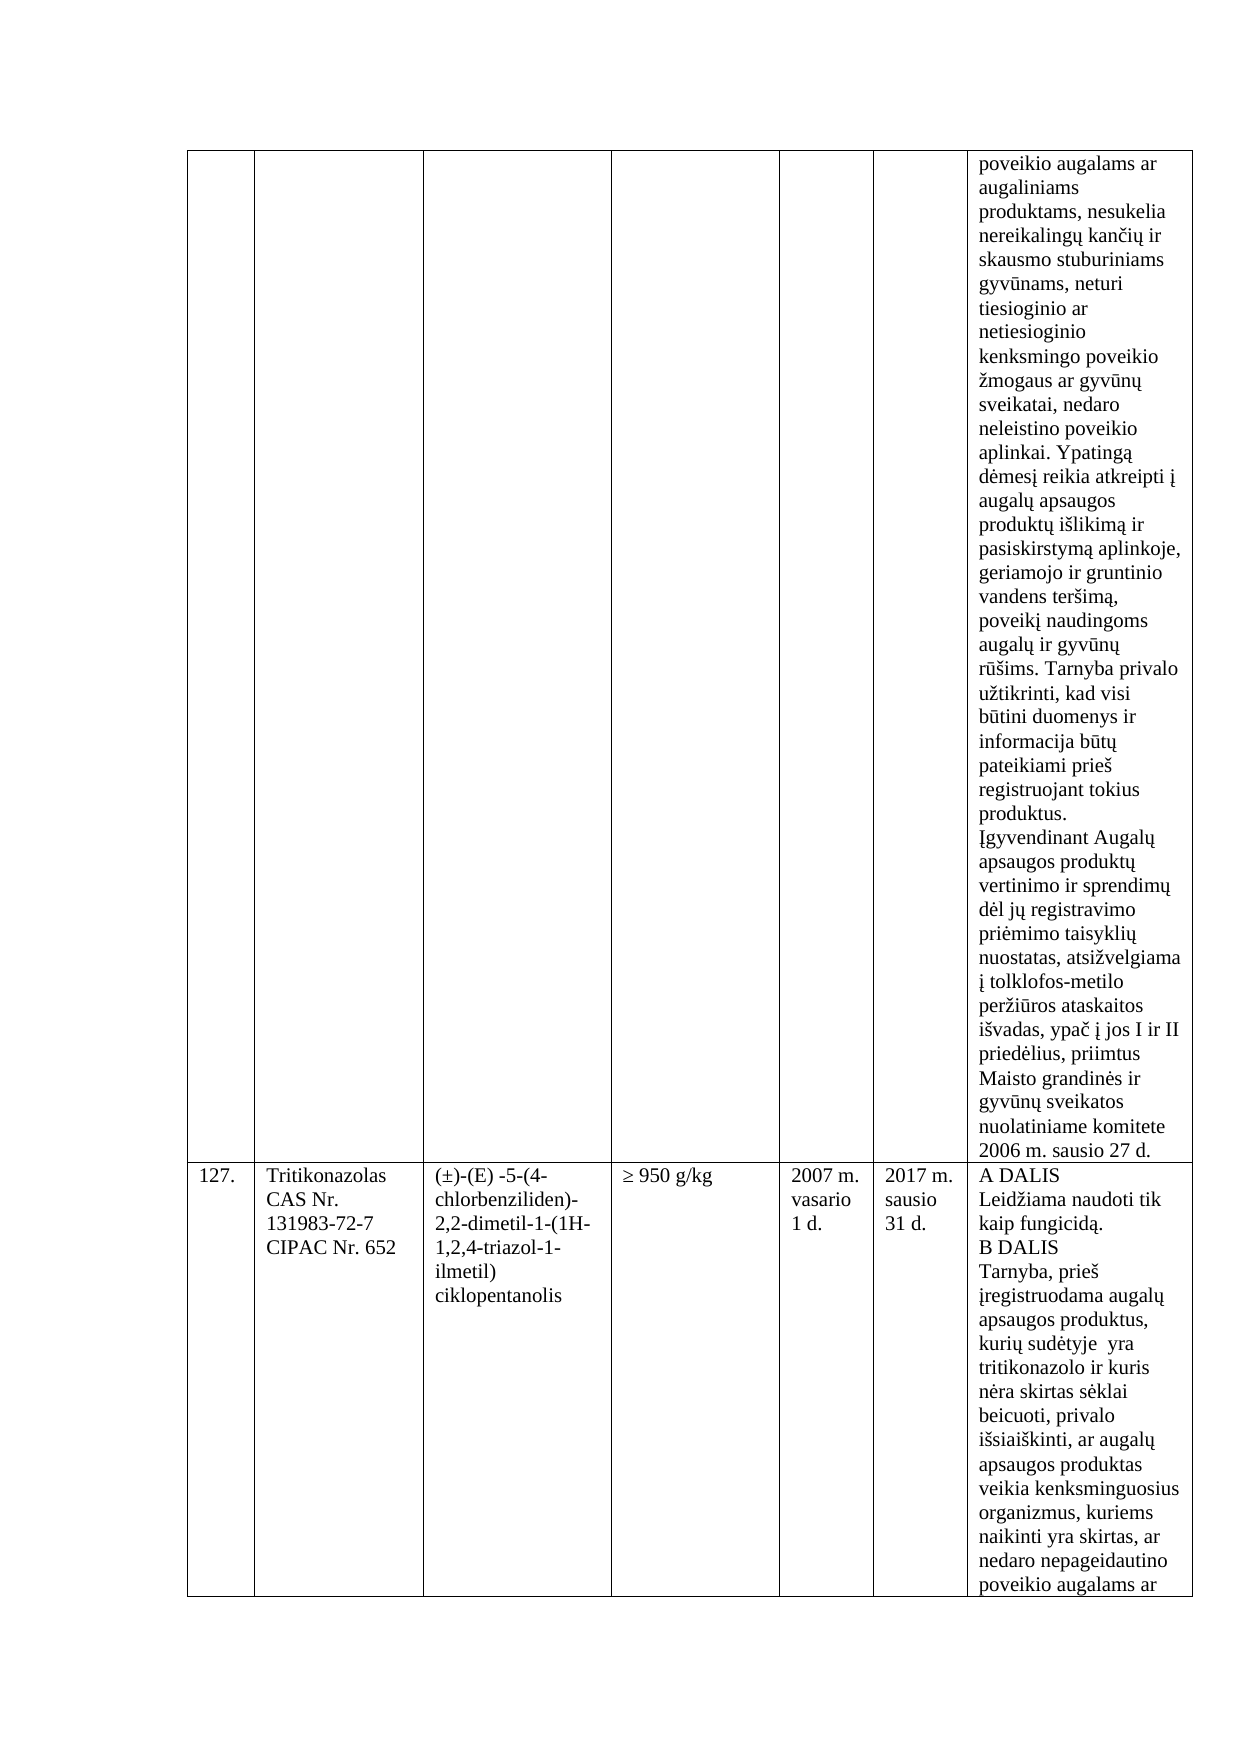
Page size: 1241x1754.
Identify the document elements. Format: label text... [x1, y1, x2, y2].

table_cell [612, 151, 779, 1162]
table_cell (±)-(E) -5-(4-chlorbenziliden)- 2,2-dimetil-1-(1H- 1,2,4-triazol-1-ilmetil) ciklopentanolis [424, 1163, 611, 1596]
table_cell poveikio augalams ar augaliniams produktams, nesukelia nereikalingų kančių ir skausmo stuburiniams gyvūnams, neturi tiesioginio ar netiesioginio kenksmingo poveikio žmogaus ar gyvūnų sveikatai, nedaro neleistino poveikio aplinkai. Ypatingą dėmesį reikia atkreipti į augalų apsaugos produktų išlikimą ir pasiskirstymą aplinkoje, geriamojo ir gruntinio vandens teršimą, poveikį naudingoms augalų ir gyvūnų rūšims. Tarnyba privalo užtikrinti, kad visi būtini duomenys ir informacija būtų pateikiami prieš registruojant tokius produktus. Įgyvendinant Augalų apsaugos produktų vertinimo ir sprendimų dėl jų registravimo priėmimo taisyklių nuostatas, atsižvelgiama į tolklofos-metilo peržiūros ataskaitos išvadas, ypač į jos I ir II priedėlius, priimtus Maisto grandinės ir gyvūnų sveikatos nuolatiniame komitete 2006 m. sausio 27 d. [968, 151, 1192, 1162]
table_cell Tritikonazolas CAS Nr. 131983-72-7 CIPAC Nr. 652 [255, 1163, 423, 1596]
table_cell [255, 151, 423, 1162]
table_cell [424, 151, 611, 1162]
table_cell 127. [188, 1163, 254, 1596]
table_cell ≥ 950 g/kg [612, 1163, 779, 1596]
table_cell [874, 151, 967, 1162]
table_cell 2017 m. sausio 31 d. [874, 1163, 967, 1596]
table_cell A DALIS Leidžiama naudoti tik kaip fungicidą. B DALIS Tarnyba, prieš įregistruodama augalų apsaugos produktus, kurių sudėtyje yra tritikonazolo ir kuris nėra skirtas sėklai beicuoti, privalo išsiaiškinti, ar augalų apsaugos produktas veikia kenksminguosius organizmus, kuriems naikinti yra skirtas, ar nedaro nepageidautino poveikio augalams ar [968, 1163, 1192, 1596]
table_cell [780, 151, 873, 1162]
table_cell [188, 151, 254, 1162]
table_cell 2007 m. vasario 1 d. [780, 1163, 873, 1596]
